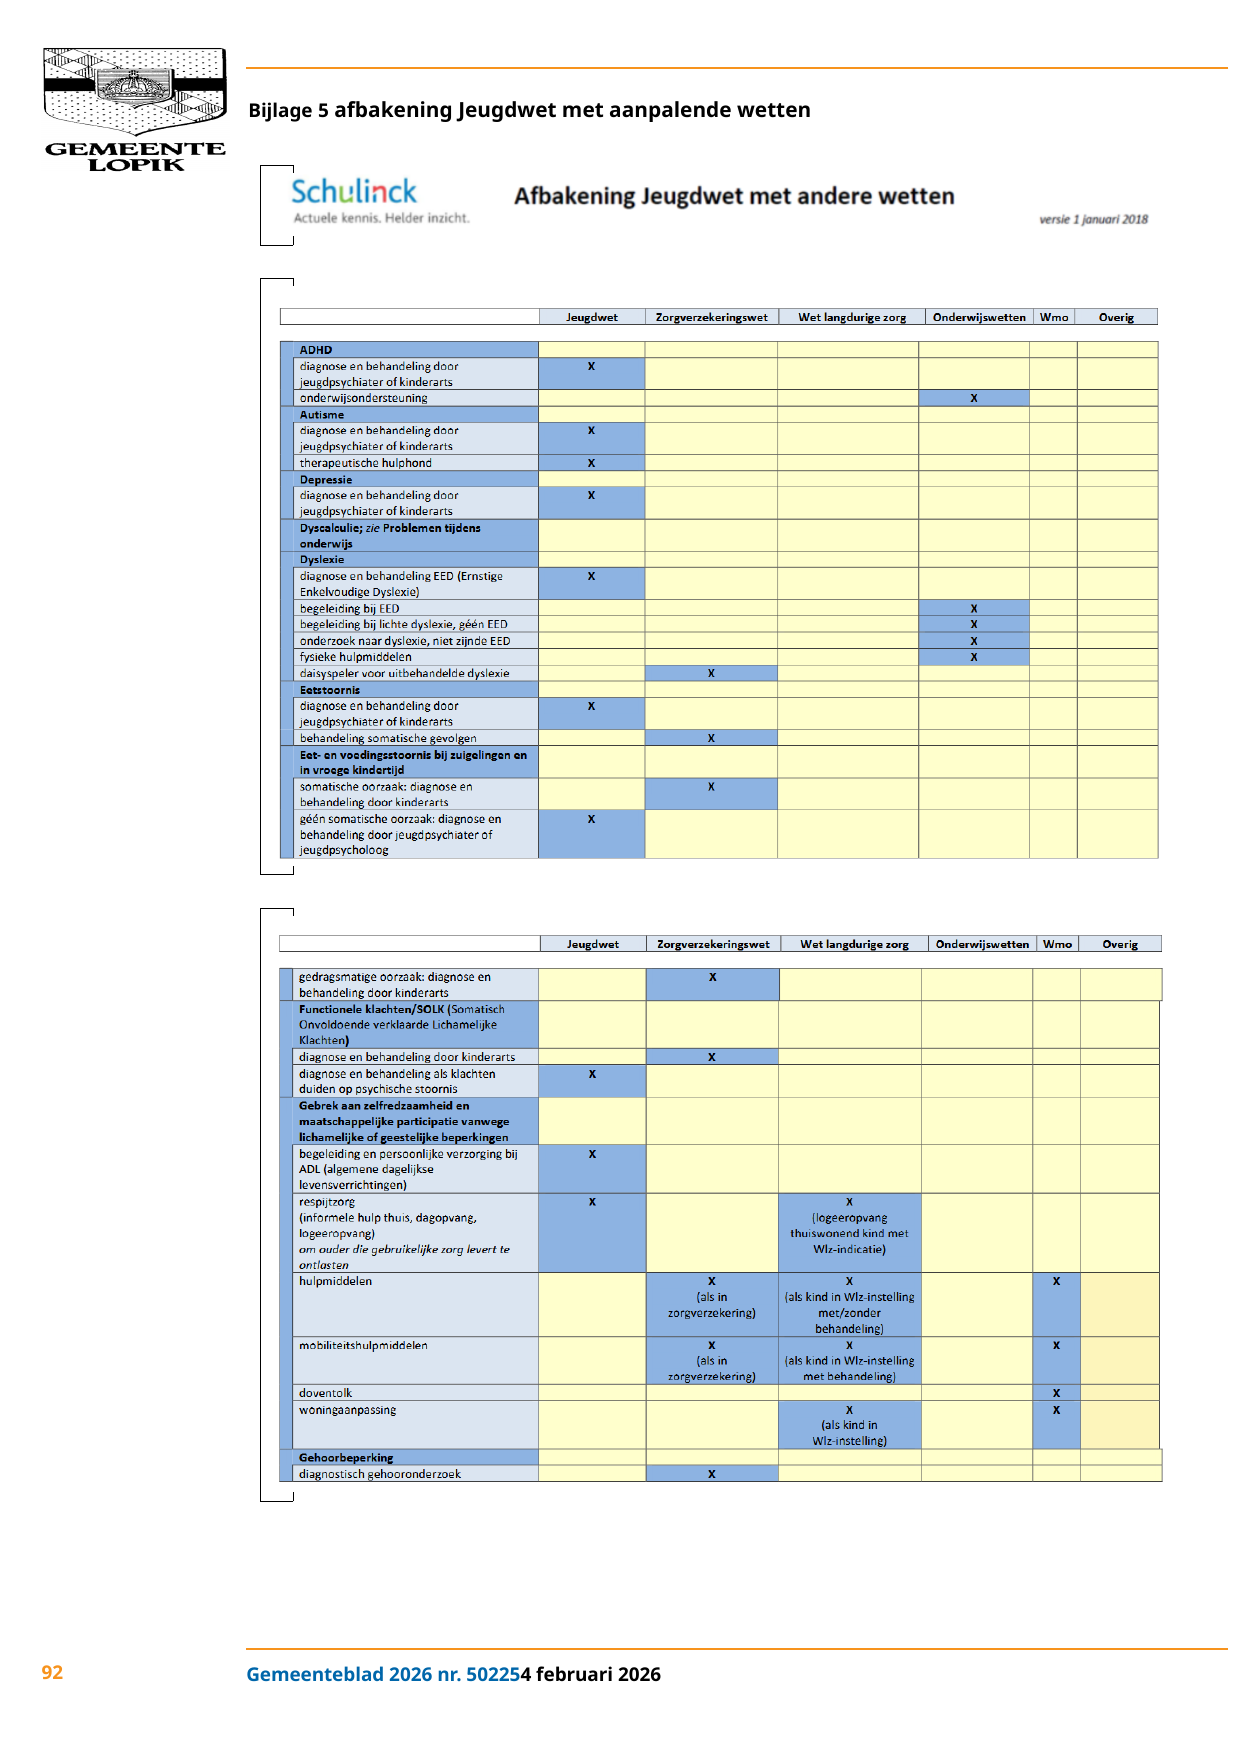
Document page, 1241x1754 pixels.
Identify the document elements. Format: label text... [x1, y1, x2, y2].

picture [268, 173, 1173, 236]
text Bijlage 5 afbakening Jeugdwet met aanpalende wetten [248, 95, 1152, 123]
picture [268, 286, 1173, 866]
picture [268, 916, 1173, 1492]
picture [41, 47, 231, 172]
